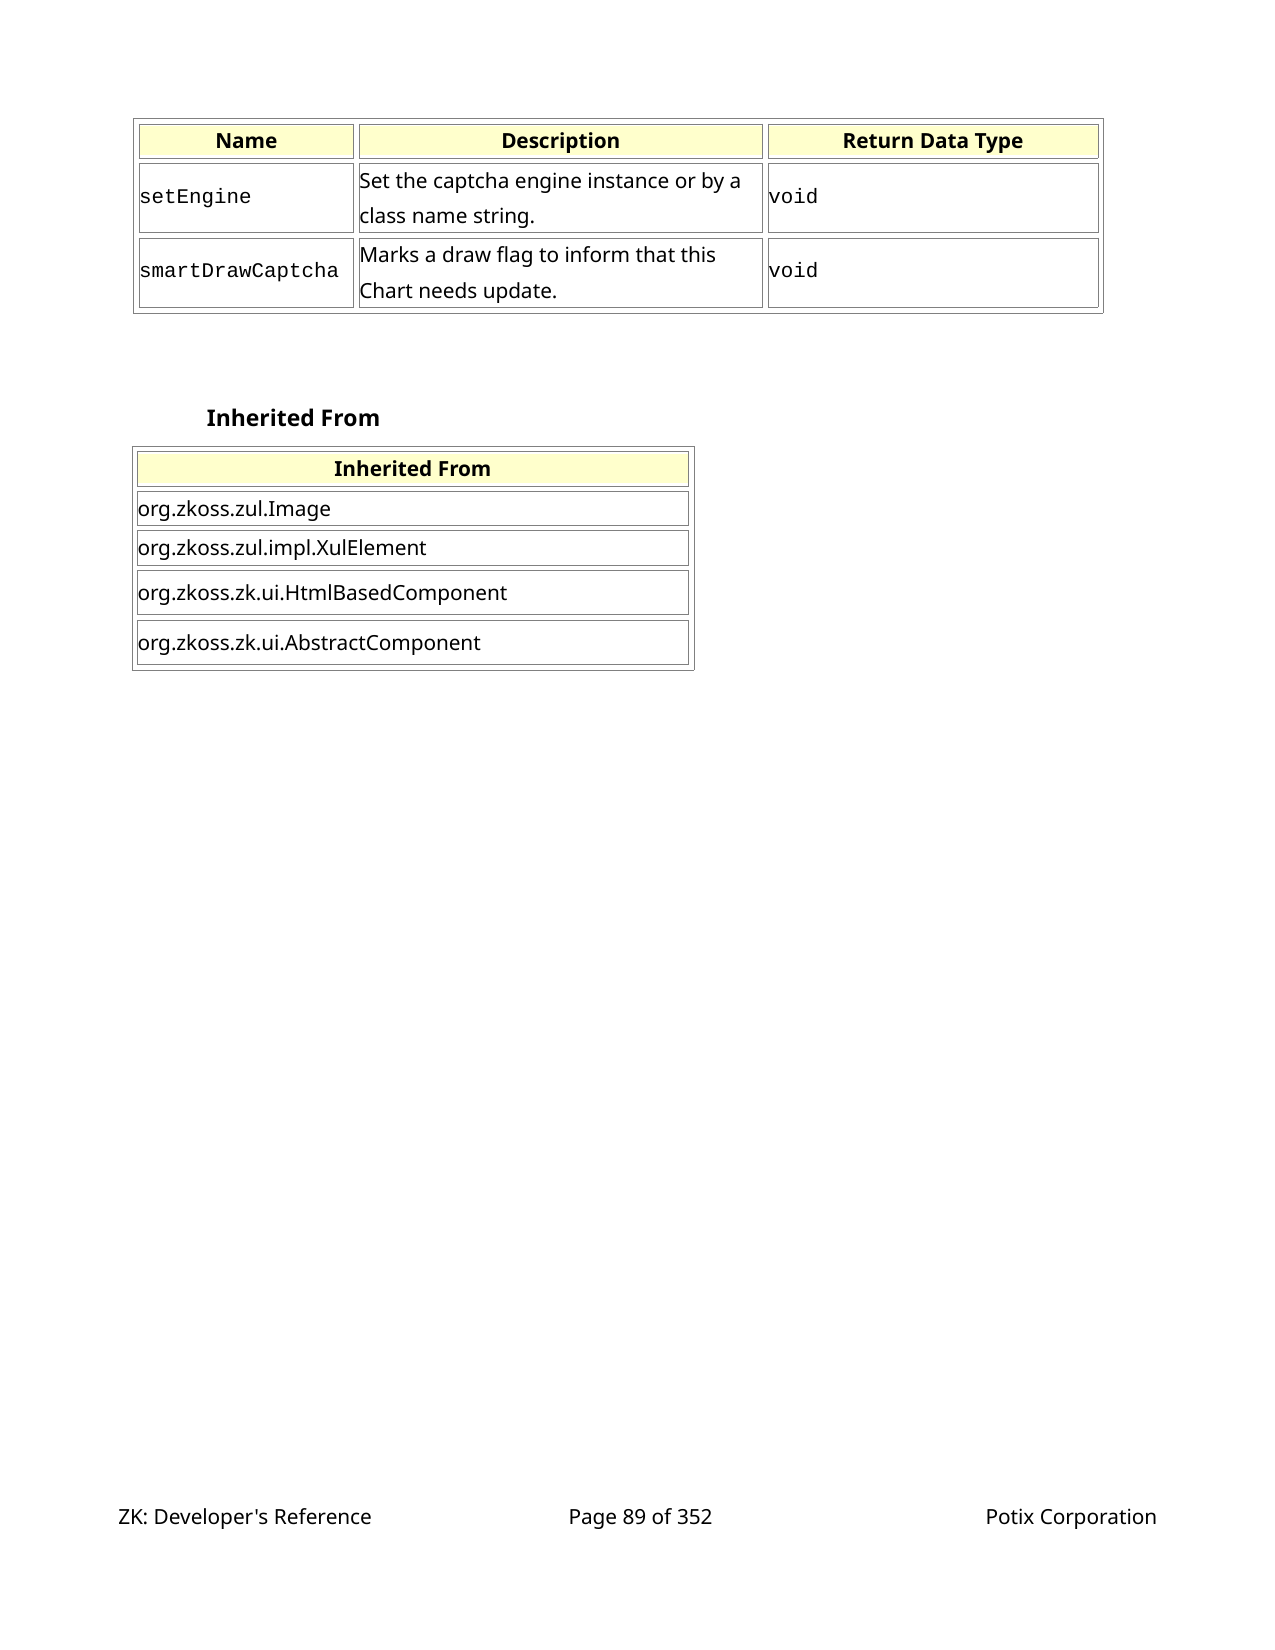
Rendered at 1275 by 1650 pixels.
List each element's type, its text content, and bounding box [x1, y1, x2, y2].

table_header Inherited From [134, 447, 691, 486]
table_cell setEngine [136, 158, 356, 232]
table_cell org.zkoss.zk.ui.AbstractComponent [134, 614, 691, 664]
table_cell smartDrawCaptcha [136, 232, 356, 307]
table_header Name [136, 119, 356, 158]
table_cell org.zkoss.zul.impl.XulElement [134, 525, 691, 564]
table_cell Set the captcha engine instance or by a class name string. [356, 158, 765, 232]
table_header Description [356, 119, 765, 158]
table_cell org.zkoss.zul.Image [134, 486, 691, 525]
table_header Return Data Type [765, 119, 1101, 158]
table_cell Marks a draw flag to inform that this Chart needs update. [356, 232, 765, 307]
table_cell void [765, 158, 1101, 232]
table_cell void [765, 232, 1101, 307]
table_cell org.zkoss.zk.ui.HtmlBasedComponent [134, 565, 691, 614]
subtitle Inherited From [207, 402, 1157, 433]
